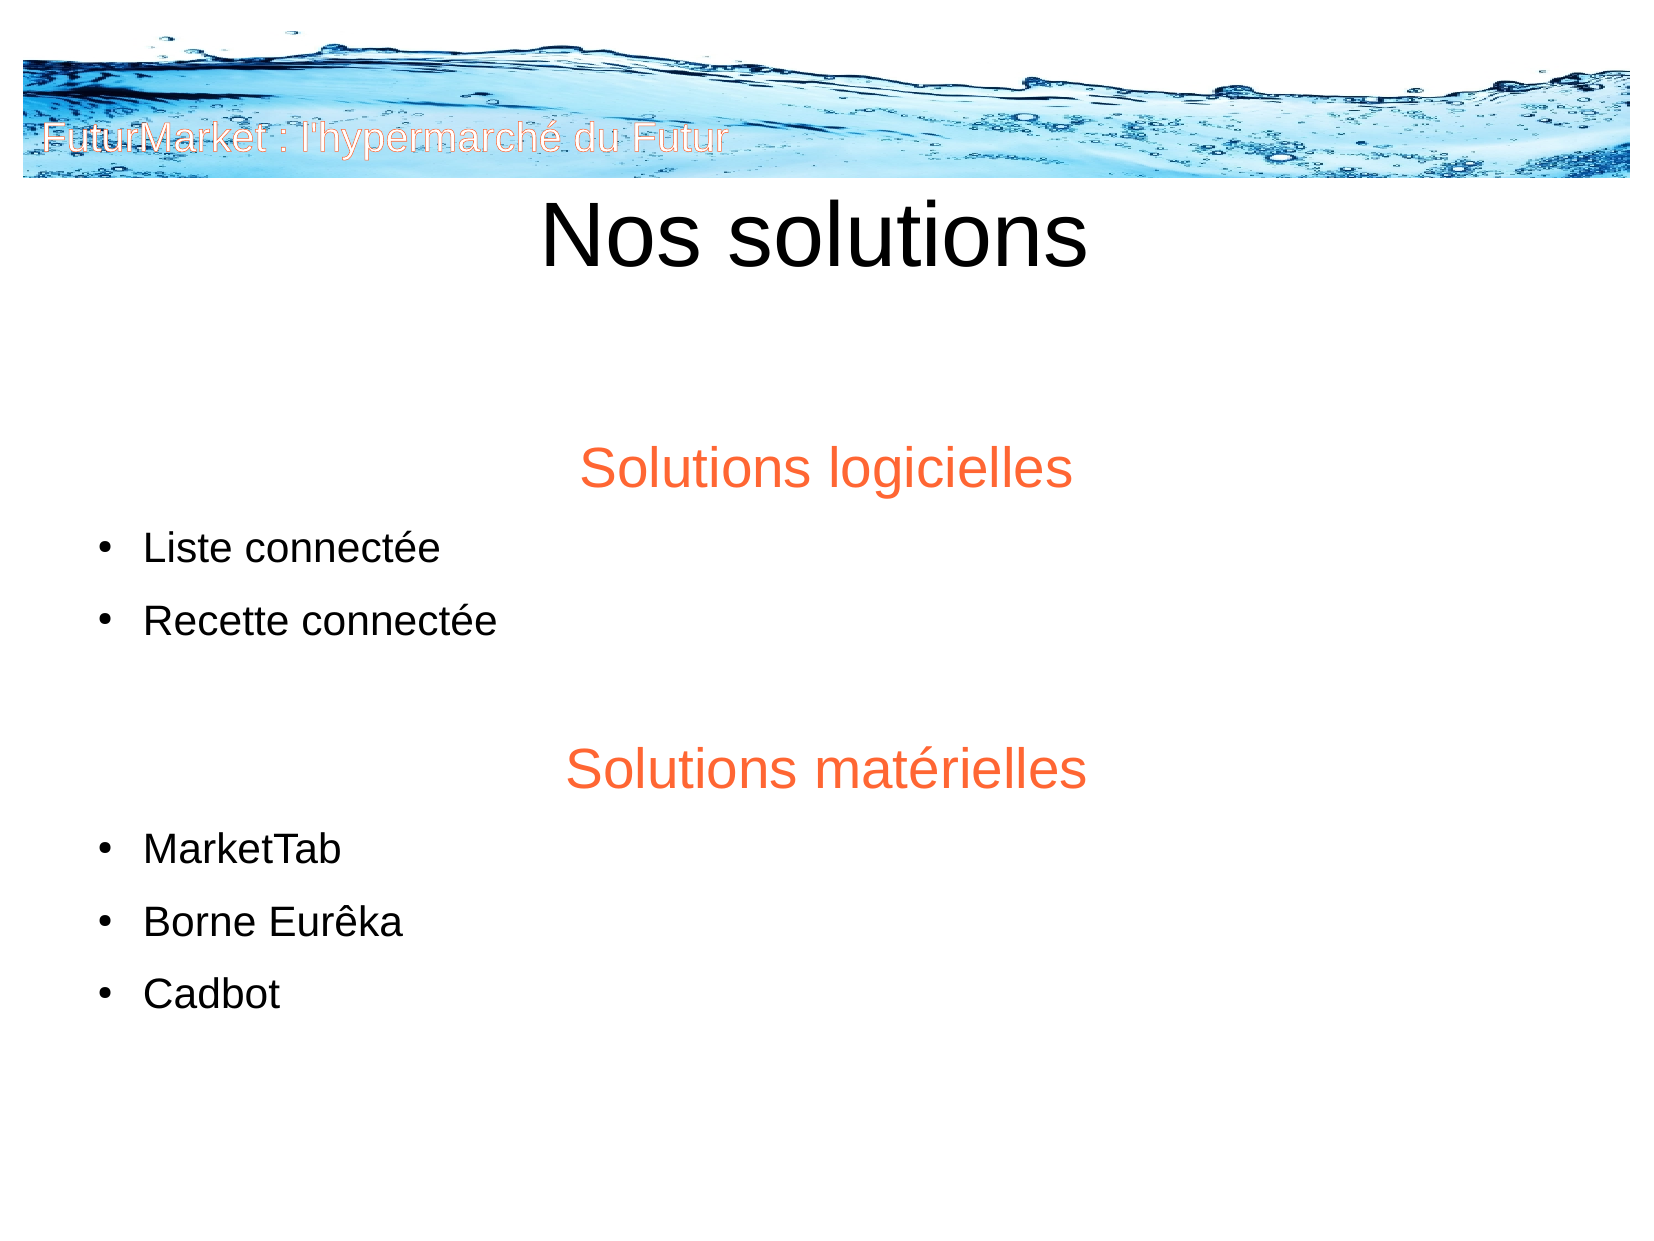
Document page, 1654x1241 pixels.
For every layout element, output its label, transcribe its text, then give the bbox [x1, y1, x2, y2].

picture [23, 23, 1630, 178]
title Nos solutions [23, 180, 1607, 290]
list Solutions logicielles Liste connectée Recette connectée Solutions matérielles MarketTab Borne Eurêka Cadbot [82, 299, 1571, 1019]
